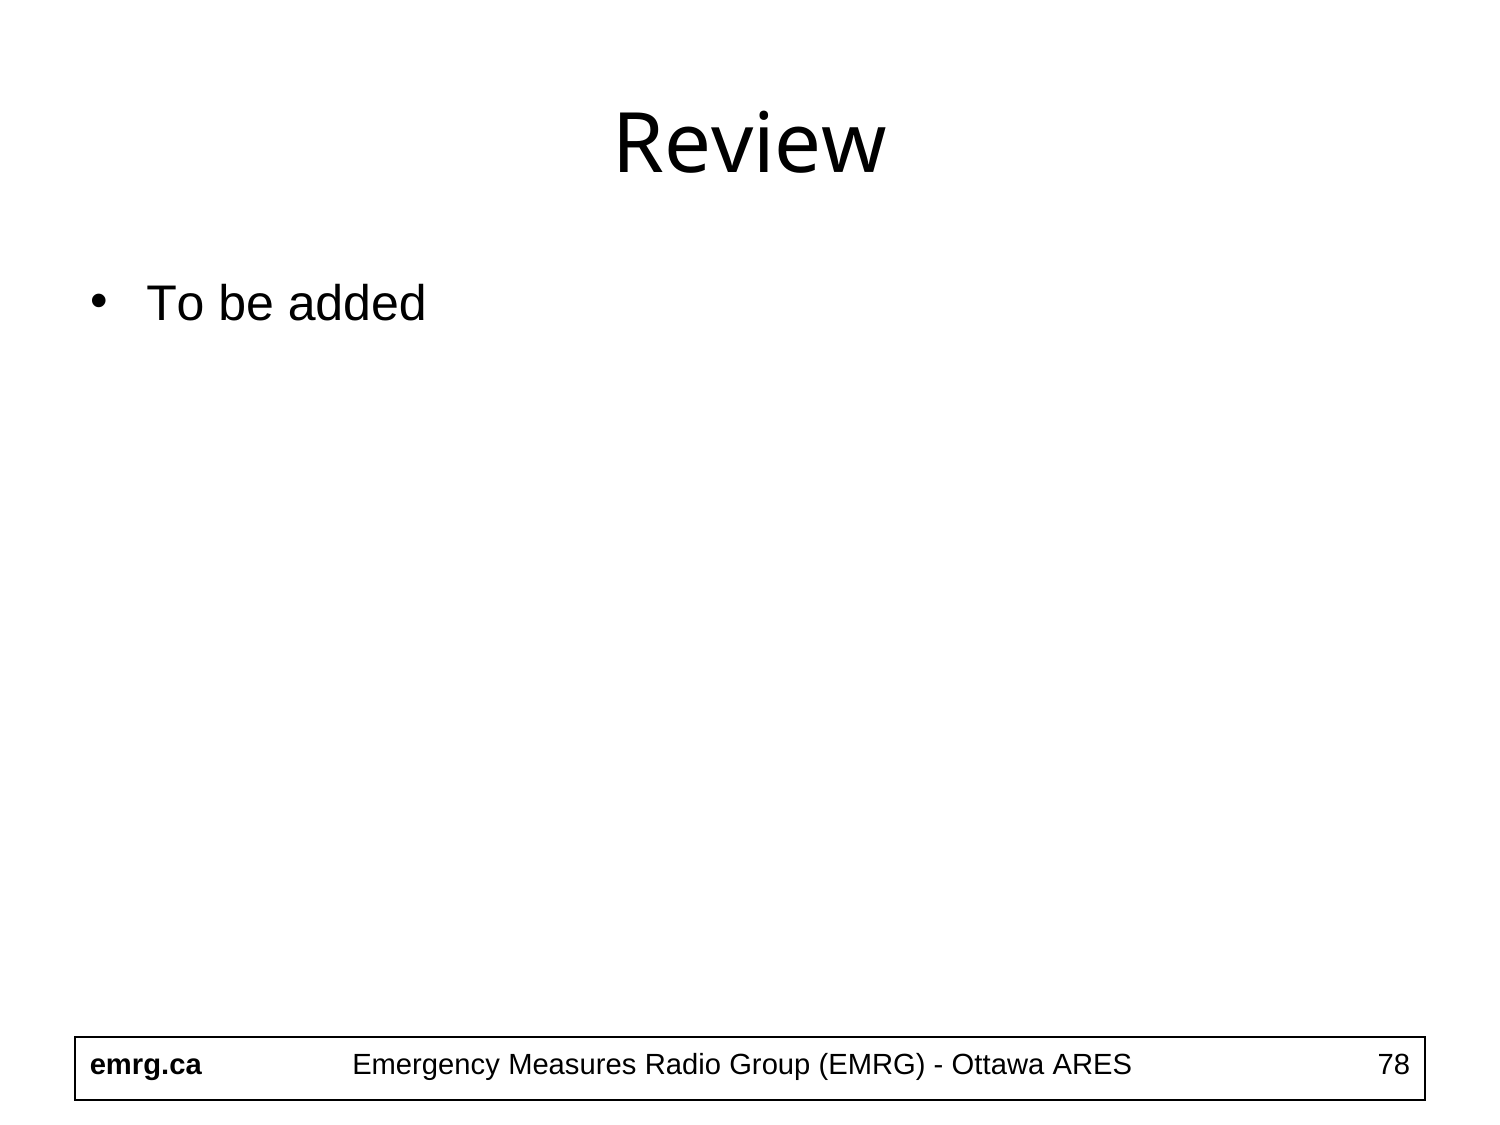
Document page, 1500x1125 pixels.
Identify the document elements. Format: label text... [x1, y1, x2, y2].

text_box Emergency Measures Radio Group (EMRG) - Ottawa ARES [247, 1037, 1238, 1103]
list To be added [75, 262, 1426, 1005]
text_box [1246, 1037, 1426, 1103]
title Review [75, 45, 1426, 233]
